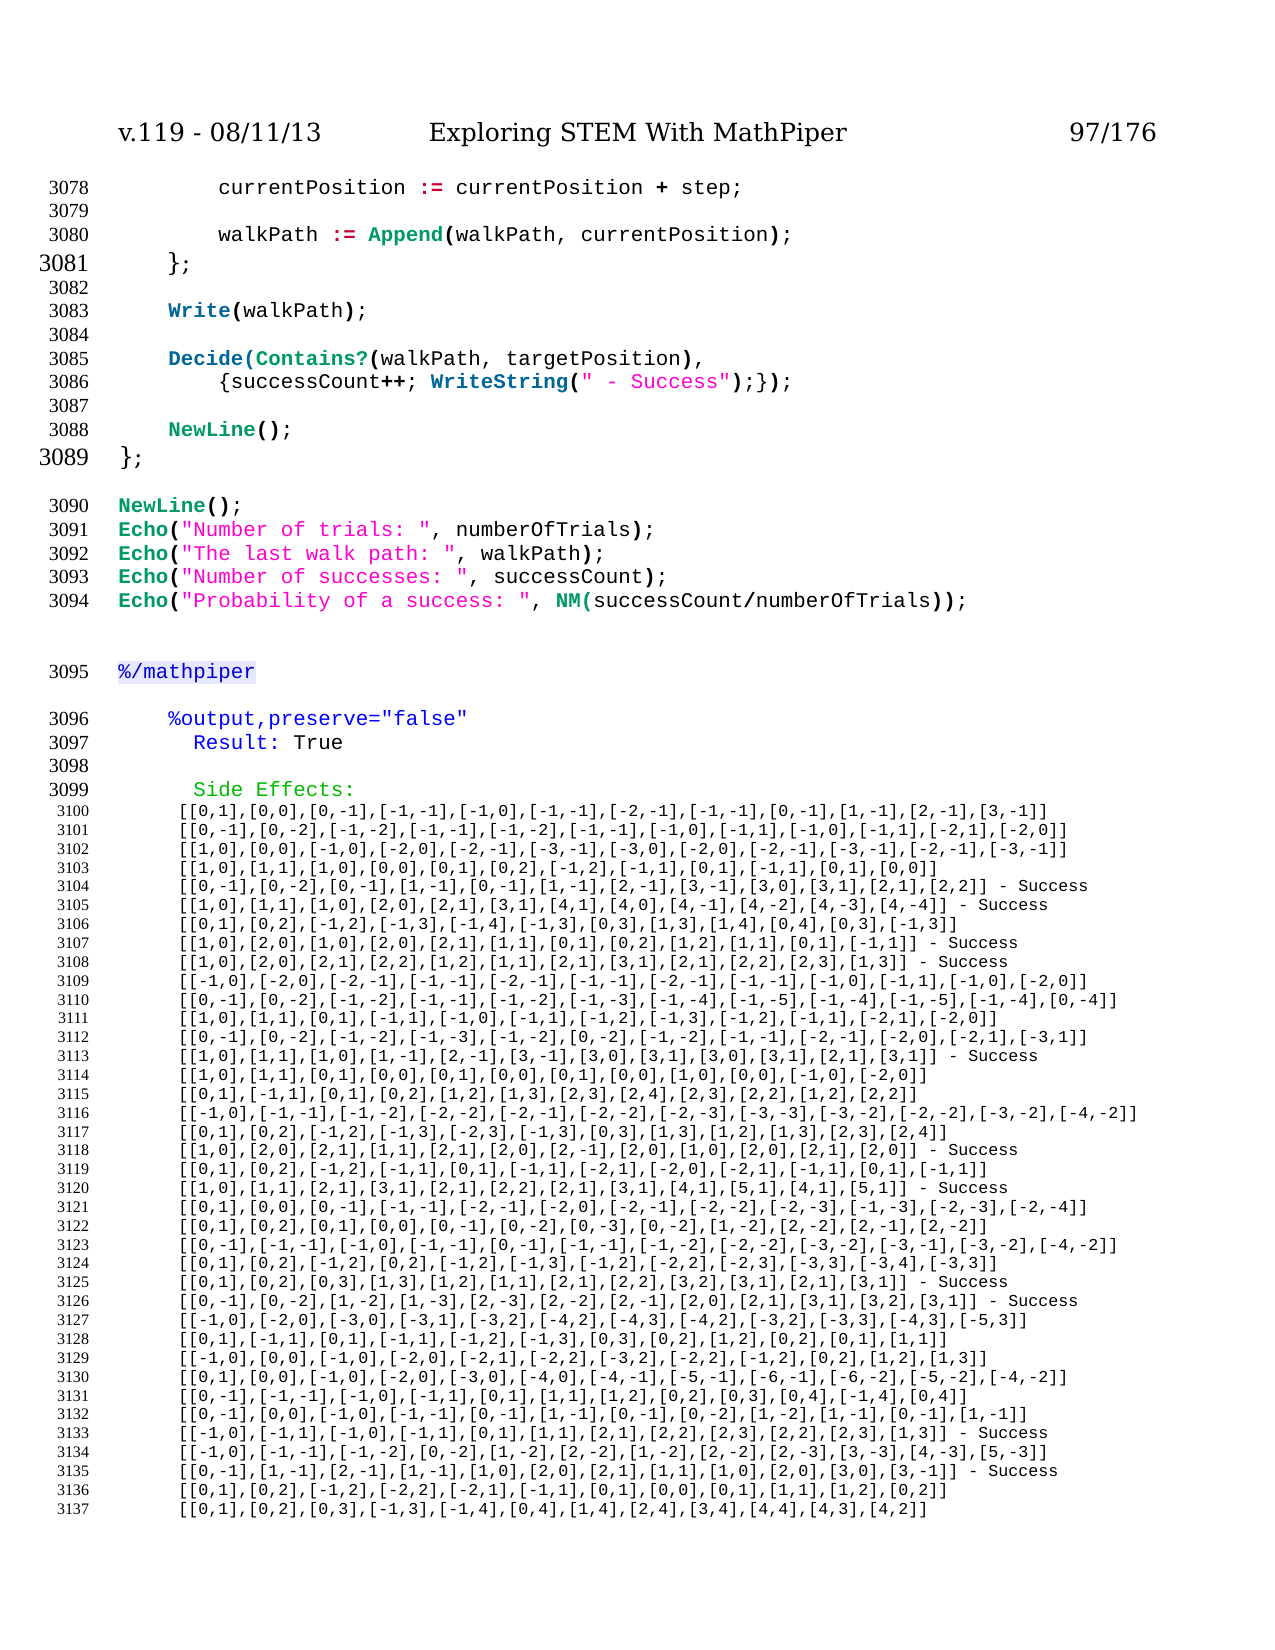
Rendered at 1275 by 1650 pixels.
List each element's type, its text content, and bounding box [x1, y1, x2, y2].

text [[1,0],[2,0],[1,0],[2,0],[2,1],[1,1],[0,1],[0,2],[1,2],[1,1],[0,1],[-1,1]] - Success [118, 934, 1157, 953]
text [[1,0],[1,1],[2,1],[3,1],[2,1],[2,2],[2,1],[3,1],[4,1],[5,1],[4,1],[5,1]] - Success [118, 1180, 1157, 1198]
text [[0,1],[-1,1],[0,1],[0,2],[1,2],[1,3],[2,3],[2,4],[2,3],[2,2],[1,2],[2,2]] [118, 1085, 1157, 1104]
text [[1,0],[1,1],[0,1],[-1,1],[-1,0],[-1,1],[-1,2],[-1,3],[-1,2],[-1,1],[-2,1],[-2,0]] [118, 1010, 1157, 1029]
text Decide(Contains?(walkPath, targetPosition), [118, 348, 1157, 371]
text Write(walkPath); [118, 301, 1157, 324]
text [[0,-1],[0,-2],[-1,-2],[-1,-1],[-1,-2],[-1,-1],[-1,0],[-1,1],[-1,0],[-1,1],[-2,1],[-2,0]] [118, 821, 1157, 840]
text Echo("Probability of a success: ", NM(successCount/numberOfTrials)); [118, 590, 1157, 613]
text [[0,-1],[1,-1],[2,-1],[1,-1],[1,0],[2,0],[2,1],[1,1],[1,0],[2,0],[3,0],[3,-1]] - Success [118, 1462, 1157, 1481]
text Echo("Number of successes: ", successCount); [118, 566, 1157, 590]
text currentPosition := currentPosition + step; [118, 177, 1157, 200]
text [[0,1],[0,2],[-1,2],[-1,3],[-1,4],[-1,3],[0,3],[1,3],[1,4],[0,4],[0,3],[-1,3]] [118, 916, 1157, 934]
text [[0,1],[0,2],[0,3],[1,3],[1,2],[1,1],[2,1],[2,2],[3,2],[3,1],[2,1],[3,1]] - Success [118, 1274, 1157, 1293]
text [[0,1],[0,2],[-1,2],[0,2],[-1,2],[-1,3],[-1,2],[-2,2],[-2,3],[-3,3],[-3,4],[-3,3]] [118, 1255, 1157, 1274]
text [[0,1],[0,2],[0,1],[0,0],[0,-1],[0,-2],[0,-3],[0,-2],[1,-2],[2,-2],[2,-1],[2,-2]] [118, 1217, 1157, 1236]
text [[0,-1],[0,-2],[-1,-2],[-1,-3],[-1,-2],[0,-2],[-1,-2],[-1,-1],[-2,-1],[-2,0],[-2,1],[-3,1]] [118, 1029, 1157, 1048]
text [[1,0],[2,0],[2,1],[2,2],[1,2],[1,1],[2,1],[3,1],[2,1],[2,2],[2,3],[1,3]] - Success [118, 953, 1157, 972]
text Echo("Number of trials: ", numberOfTrials); [118, 519, 1157, 542]
text [[0,-1],[0,-2],[1,-2],[1,-3],[2,-3],[2,-2],[2,-1],[2,0],[2,1],[3,1],[3,2],[3,1]] - Success [118, 1293, 1157, 1312]
text [[-1,0],[-1,1],[-1,0],[-1,1],[0,1],[1,1],[2,1],[2,2],[2,3],[2,2],[2,3],[1,3]] - Success [118, 1425, 1157, 1444]
text [[0,1],[0,2],[-1,2],[-1,1],[0,1],[-1,1],[-2,1],[-2,0],[-2,1],[-1,1],[0,1],[-1,1]] [118, 1161, 1157, 1180]
text [[0,-1],[-1,-1],[-1,0],[-1,-1],[0,-1],[-1,-1],[-1,-2],[-2,-2],[-3,-2],[-3,-1],[-3,-2],[-4,-2]] [118, 1236, 1157, 1255]
text [[0,1],[0,0],[0,-1],[-1,-1],[-1,0],[-1,-1],[-2,-1],[-1,-1],[0,-1],[1,-1],[2,-1],[3,-1]] [118, 803, 1157, 821]
text [[-1,0],[-1,-1],[-1,-2],[-2,-2],[-2,-1],[-2,-2],[-2,-3],[-3,-3],[-3,-2],[-2,-2],[-3,-2],[-4,-2]] [118, 1104, 1157, 1123]
text Side Effects: [118, 779, 1157, 803]
text [[0,1],[0,2],[-1,2],[-1,3],[-2,3],[-1,3],[0,3],[1,3],[1,2],[1,3],[2,3],[2,4]] [118, 1123, 1157, 1142]
text [[0,1],[0,0],[0,-1],[-1,-1],[-2,-1],[-2,0],[-2,-1],[-2,-2],[-2,-3],[-1,-3],[-2,-3],[-2,-4]] [118, 1198, 1157, 1217]
text [[0,1],[0,0],[-1,0],[-2,0],[-3,0],[-4,0],[-4,-1],[-5,-1],[-6,-1],[-6,-2],[-5,-2],[-4,-2]] [118, 1368, 1157, 1387]
text }; [118, 248, 1157, 277]
text [[1,0],[1,1],[0,1],[0,0],[0,1],[0,0],[0,1],[0,0],[1,0],[0,0],[-1,0],[-2,0]] [118, 1067, 1157, 1085]
text [[1,0],[2,0],[2,1],[1,1],[2,1],[2,0],[2,-1],[2,0],[1,0],[2,0],[2,1],[2,0]] - Success [118, 1142, 1157, 1161]
text [[-1,0],[0,0],[-1,0],[-2,0],[-2,1],[-2,2],[-3,2],[-2,2],[-1,2],[0,2],[1,2],[1,3]] [118, 1349, 1157, 1368]
text {successCount++; WriteString(" - Success");}); [118, 371, 1157, 395]
text [[0,1],[0,2],[-1,2],[-2,2],[-2,1],[-1,1],[0,1],[0,0],[0,1],[1,1],[1,2],[0,2]] [118, 1481, 1157, 1500]
text NewLine(); [118, 419, 1157, 442]
text %/mathpiper [118, 661, 1157, 684]
text %output,preserve="false" [118, 708, 1157, 732]
text [[0,-1],[0,-2],[0,-1],[1,-1],[0,-1],[1,-1],[2,-1],[3,-1],[3,0],[3,1],[2,1],[2,2]] - Success [118, 878, 1157, 897]
text [[0,1],[0,2],[0,3],[-1,3],[-1,4],[0,4],[1,4],[2,4],[3,4],[4,4],[4,3],[4,2]] [118, 1500, 1157, 1519]
text Result: True [118, 732, 1157, 755]
text }; [118, 442, 1157, 472]
text [[1,0],[1,1],[1,0],[2,0],[2,1],[3,1],[4,1],[4,0],[4,-1],[4,-2],[4,-3],[4,-4]] - Success [118, 897, 1157, 916]
text [[0,1],[-1,1],[0,1],[-1,1],[-1,2],[-1,3],[0,3],[0,2],[1,2],[0,2],[0,1],[1,1]] [118, 1331, 1157, 1349]
text Echo("The last walk path: ", walkPath); [118, 542, 1157, 566]
text [[1,0],[1,1],[1,0],[0,0],[0,1],[0,2],[-1,2],[-1,1],[0,1],[-1,1],[0,1],[0,0]] [118, 859, 1157, 878]
text walkPath := Append(walkPath, currentPosition); [118, 224, 1157, 248]
text [[-1,0],[-2,0],[-3,0],[-3,1],[-3,2],[-4,2],[-4,3],[-4,2],[-3,2],[-3,3],[-4,3],[-5,3]] [118, 1312, 1157, 1331]
text [[-1,0],[-1,-1],[-1,-2],[0,-2],[1,-2],[2,-2],[1,-2],[2,-2],[2,-3],[3,-3],[4,-3],[5,-3]] [118, 1444, 1157, 1462]
text [[1,0],[0,0],[-1,0],[-2,0],[-2,-1],[-3,-1],[-3,0],[-2,0],[-2,-1],[-3,-1],[-2,-1],[-3,-1]] [118, 840, 1157, 859]
text [[0,-1],[0,0],[-1,0],[-1,-1],[0,-1],[1,-1],[0,-1],[0,-2],[1,-2],[1,-1],[0,-1],[1,-1]] [118, 1406, 1157, 1425]
text NewLine(); [118, 495, 1157, 519]
text [[-1,0],[-2,0],[-2,-1],[-1,-1],[-2,-1],[-1,-1],[-2,-1],[-1,-1],[-1,0],[-1,1],[-1,0],[-2,0]] [118, 972, 1157, 991]
text [[0,-1],[-1,-1],[-1,0],[-1,1],[0,1],[1,1],[1,2],[0,2],[0,3],[0,4],[-1,4],[0,4]] [118, 1387, 1157, 1406]
text [[1,0],[1,1],[1,0],[1,-1],[2,-1],[3,-1],[3,0],[3,1],[3,0],[3,1],[2,1],[3,1]] - Success [118, 1048, 1157, 1067]
text [[0,-1],[0,-2],[-1,-2],[-1,-1],[-1,-2],[-1,-3],[-1,-4],[-1,-5],[-1,-4],[-1,-5],[-1,-4],[0,-4]] [118, 991, 1157, 1010]
